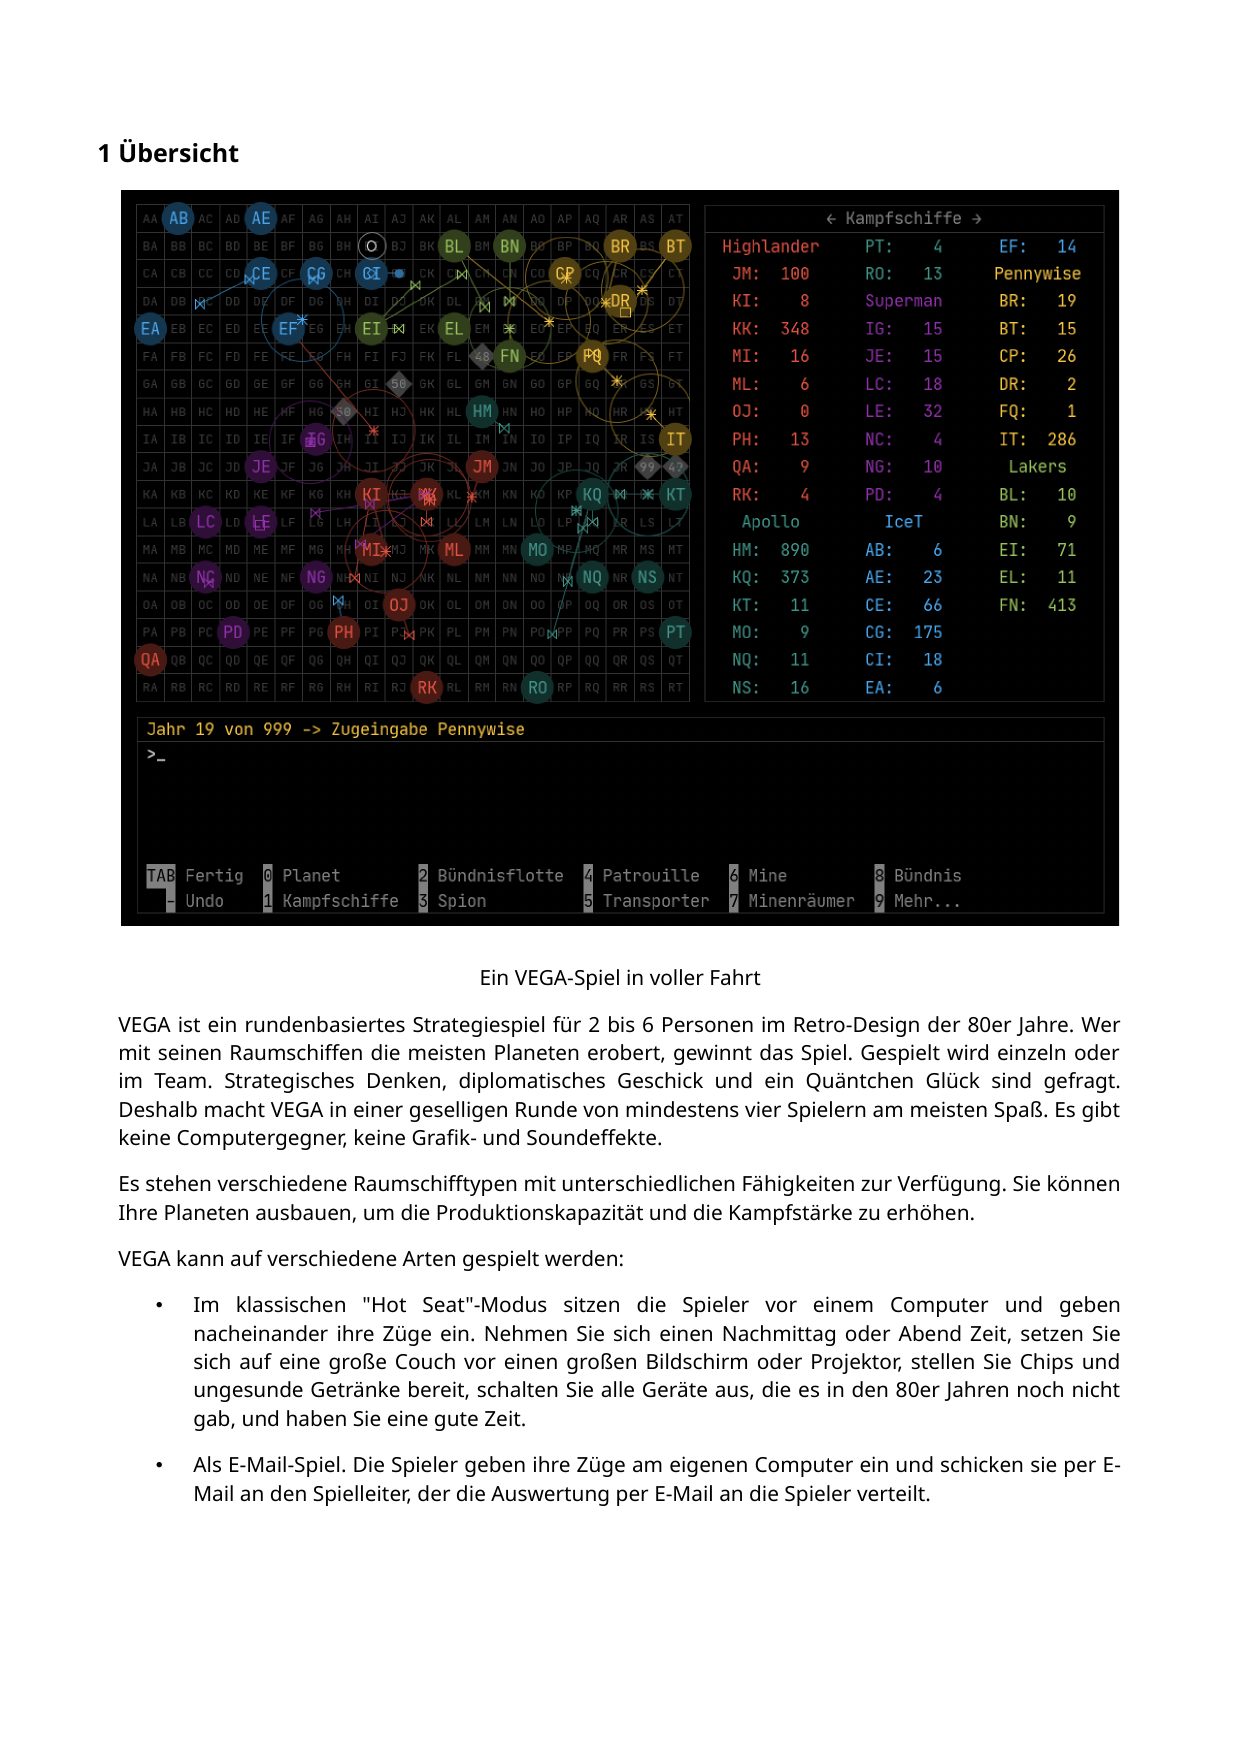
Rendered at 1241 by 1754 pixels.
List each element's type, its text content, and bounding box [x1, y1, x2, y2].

text Es stehen verschiedene Raumschifftypen mit unterschiedlichen Fähigkeiten zur Verfügung. Sie können Ihre Planeten ausbauen, um die Produktionskapazität und die Kampfstärke zu erhöhen. [118, 1169, 1122, 1226]
text VEGA kann auf verschiedene Arten gespielt werden: [118, 1244, 1122, 1273]
list Als E-Mail-Spiel. Die Spieler geben ihre Züge am eigenen Computer ein und schicken sie per E-Mail an den Spielleiter, der die Auswertung per E-Mail an die Spieler verteilt. [156, 1450, 1122, 1507]
subtitle Übersicht [118, 136, 1122, 170]
text VEGA ist ein rundenbasiertes Strategiespiel für 2 bis 6 Personen im Retro-Design der 80er Jahre. Wer mit seinen Raumschiffen die meisten Planeten erobert, gewinnt das Spiel. Gespielt wird einzeln oder im Team. Strategisches Denken, diplomatisches Geschick und ein Quäntchen Glück sind gefragt. Deshalb macht VEGA in einer geselligen Runde von mindestens vier Spielern am meisten Spaß. Es gibt keine Computergegner, keine Grafik- und Soundeffekte. [118, 1010, 1122, 1152]
text Ein VEGA-Spiel in voller Fahrt [118, 926, 1122, 992]
picture [121, 190, 1120, 926]
list Im klassischen "Hot Seat"-Modus sitzen die Spieler vor einem Computer und geben nacheinander ihre Züge ein. Nehmen Sie sich einen Nachmittag oder Abend Zeit, setzen Sie sich auf eine große Couch vor einen großen Bildschirm oder Projektor, stellen Sie Chips und ungesunde Getränke bereit, schalten Sie alle Geräte aus, die es in den 80er Jahren noch nicht gab, und haben Sie eine gute Zeit. [156, 1290, 1122, 1432]
